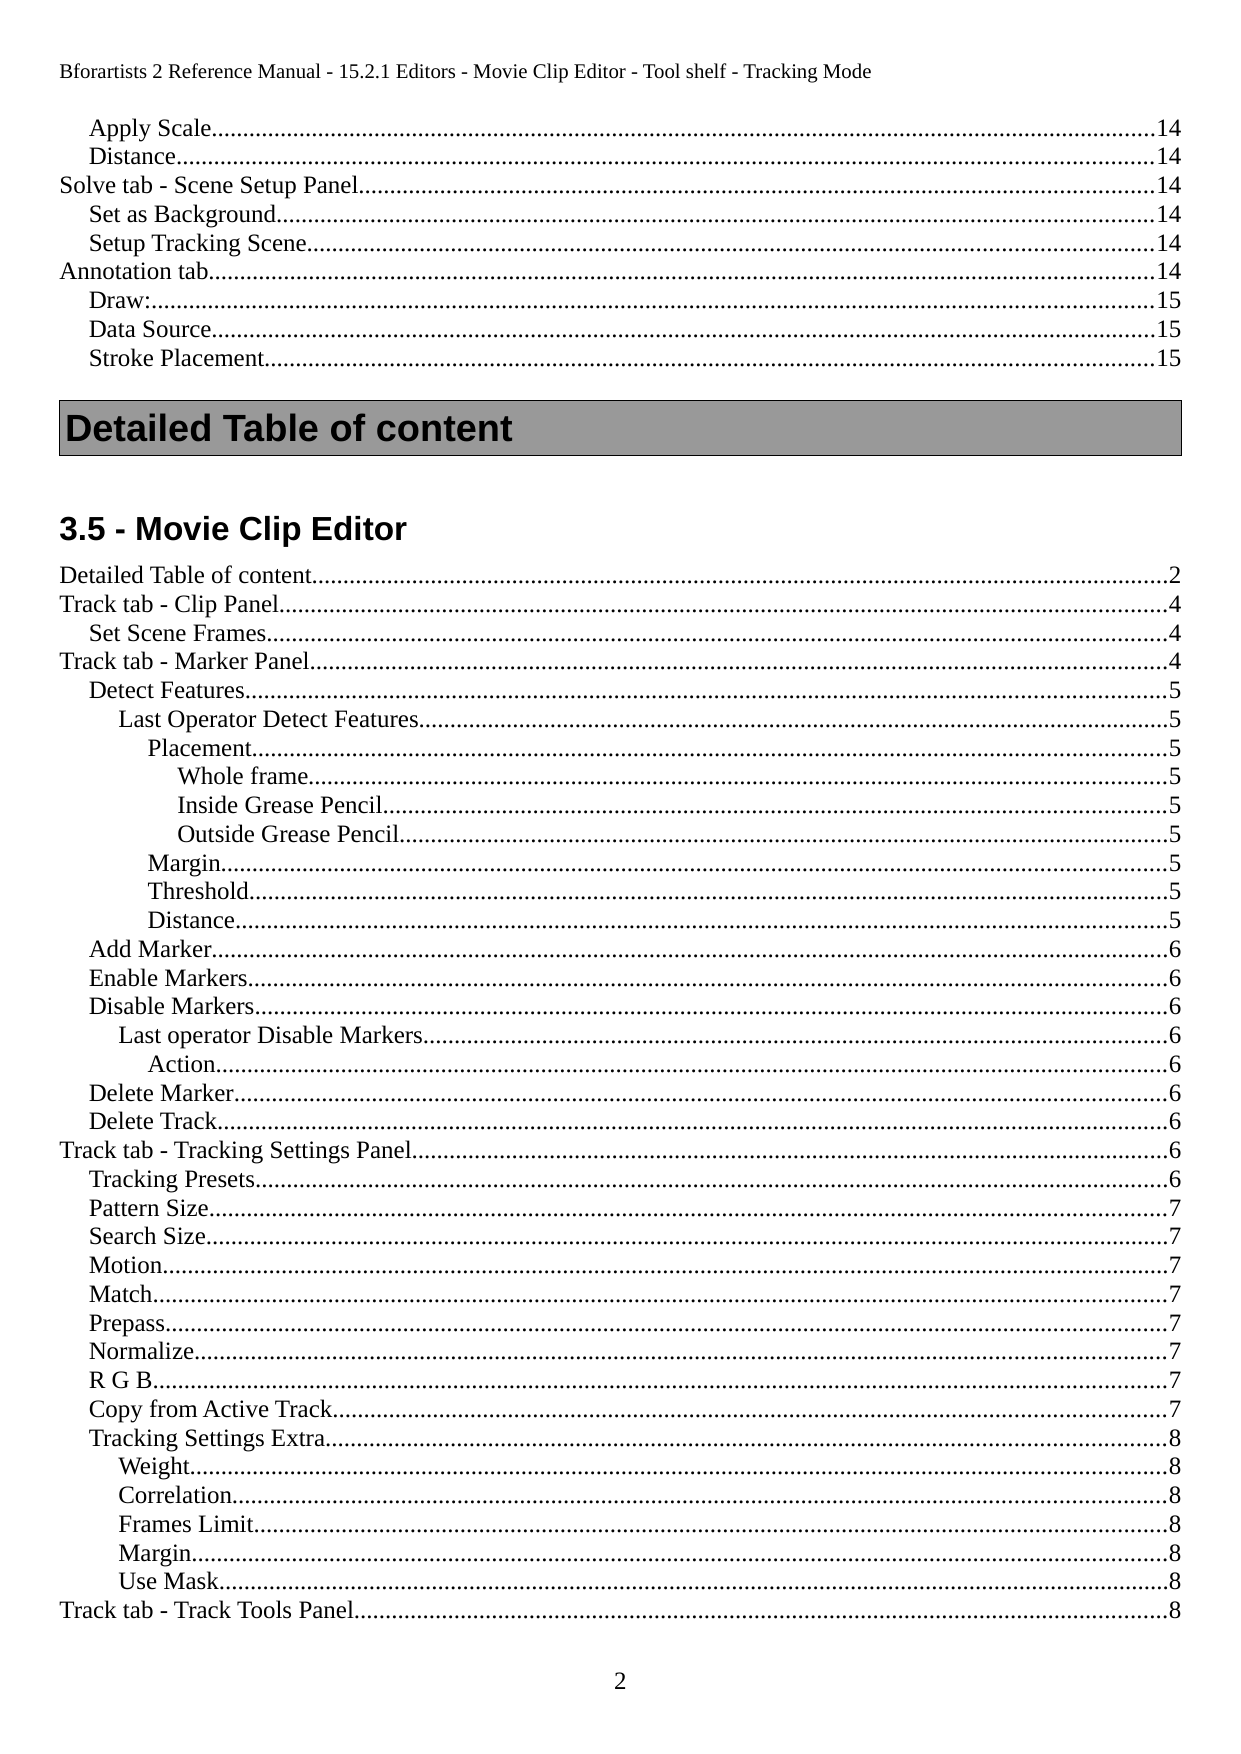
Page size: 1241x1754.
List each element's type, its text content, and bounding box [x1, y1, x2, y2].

text Add Marker 6 [88, 934, 1181, 963]
text Track tab - Tracking Settings Panel 6 [59, 1135, 1181, 1164]
text Track tab - Clip Panel 4 [59, 589, 1181, 618]
text Weight 8 [118, 1451, 1181, 1480]
text Whole frame 5 [177, 761, 1181, 790]
text Motion 7 [88, 1250, 1181, 1279]
text Last Operator Detect Features 5 [118, 704, 1181, 733]
text Tracking Settings Extra 8 [88, 1423, 1181, 1451]
text Margin 8 [118, 1538, 1181, 1566]
text Tracking Presets 6 [88, 1164, 1181, 1193]
text Annotation tab 14 [59, 256, 1181, 285]
text Set Scene Frames 4 [88, 618, 1181, 646]
table_header Detailed Table of content [60, 401, 1181, 455]
text Delete Track 6 [88, 1106, 1181, 1135]
text Solve tab - Scene Setup Panel 14 [59, 170, 1181, 199]
text Last operator Disable Markers 6 [118, 1020, 1181, 1049]
text Placement 5 [147, 733, 1181, 761]
text Threshold 5 [147, 876, 1181, 905]
text Frames Limit 8 [118, 1509, 1181, 1538]
text Pattern Size 7 [88, 1193, 1181, 1221]
text Track tab - Marker Panel 4 [59, 646, 1181, 675]
text Set as Background 14 [88, 199, 1181, 228]
text Enable Markers 6 [88, 963, 1181, 991]
text Inside Grease Pencil 5 [177, 790, 1181, 819]
text Match 7 [88, 1279, 1181, 1308]
text Outside Grease Pencil 5 [177, 819, 1181, 848]
subtitle 3.5 - Movie Clip Editor [59, 509, 1181, 548]
text Track tab - Track Tools Panel 8 [59, 1595, 1181, 1624]
text Detailed Table of content 2 [59, 560, 1181, 589]
text Prepass 7 [88, 1308, 1181, 1336]
text Copy from Active Track 7 [88, 1394, 1181, 1423]
text Use Mask 8 [118, 1566, 1181, 1595]
text R G B 7 [88, 1365, 1181, 1394]
text Distance 14 [88, 141, 1181, 170]
text Action 6 [147, 1049, 1181, 1078]
text Distance 5 [147, 905, 1181, 934]
text Delete Marker 6 [88, 1078, 1181, 1106]
text Data Source 15 [88, 314, 1181, 343]
text Disable Markers 6 [88, 991, 1181, 1020]
text Normalize 7 [88, 1336, 1181, 1365]
text Correlation 8 [118, 1480, 1181, 1509]
text Draw: 15 [88, 285, 1181, 314]
text Setup Tracking Scene 14 [88, 228, 1181, 256]
text Apply Scale 14 [88, 113, 1181, 141]
text Detect Features 5 [88, 675, 1181, 704]
text Search Size 7 [88, 1221, 1181, 1250]
text Stroke Placement 15 [88, 343, 1181, 371]
text Margin 5 [147, 848, 1181, 876]
